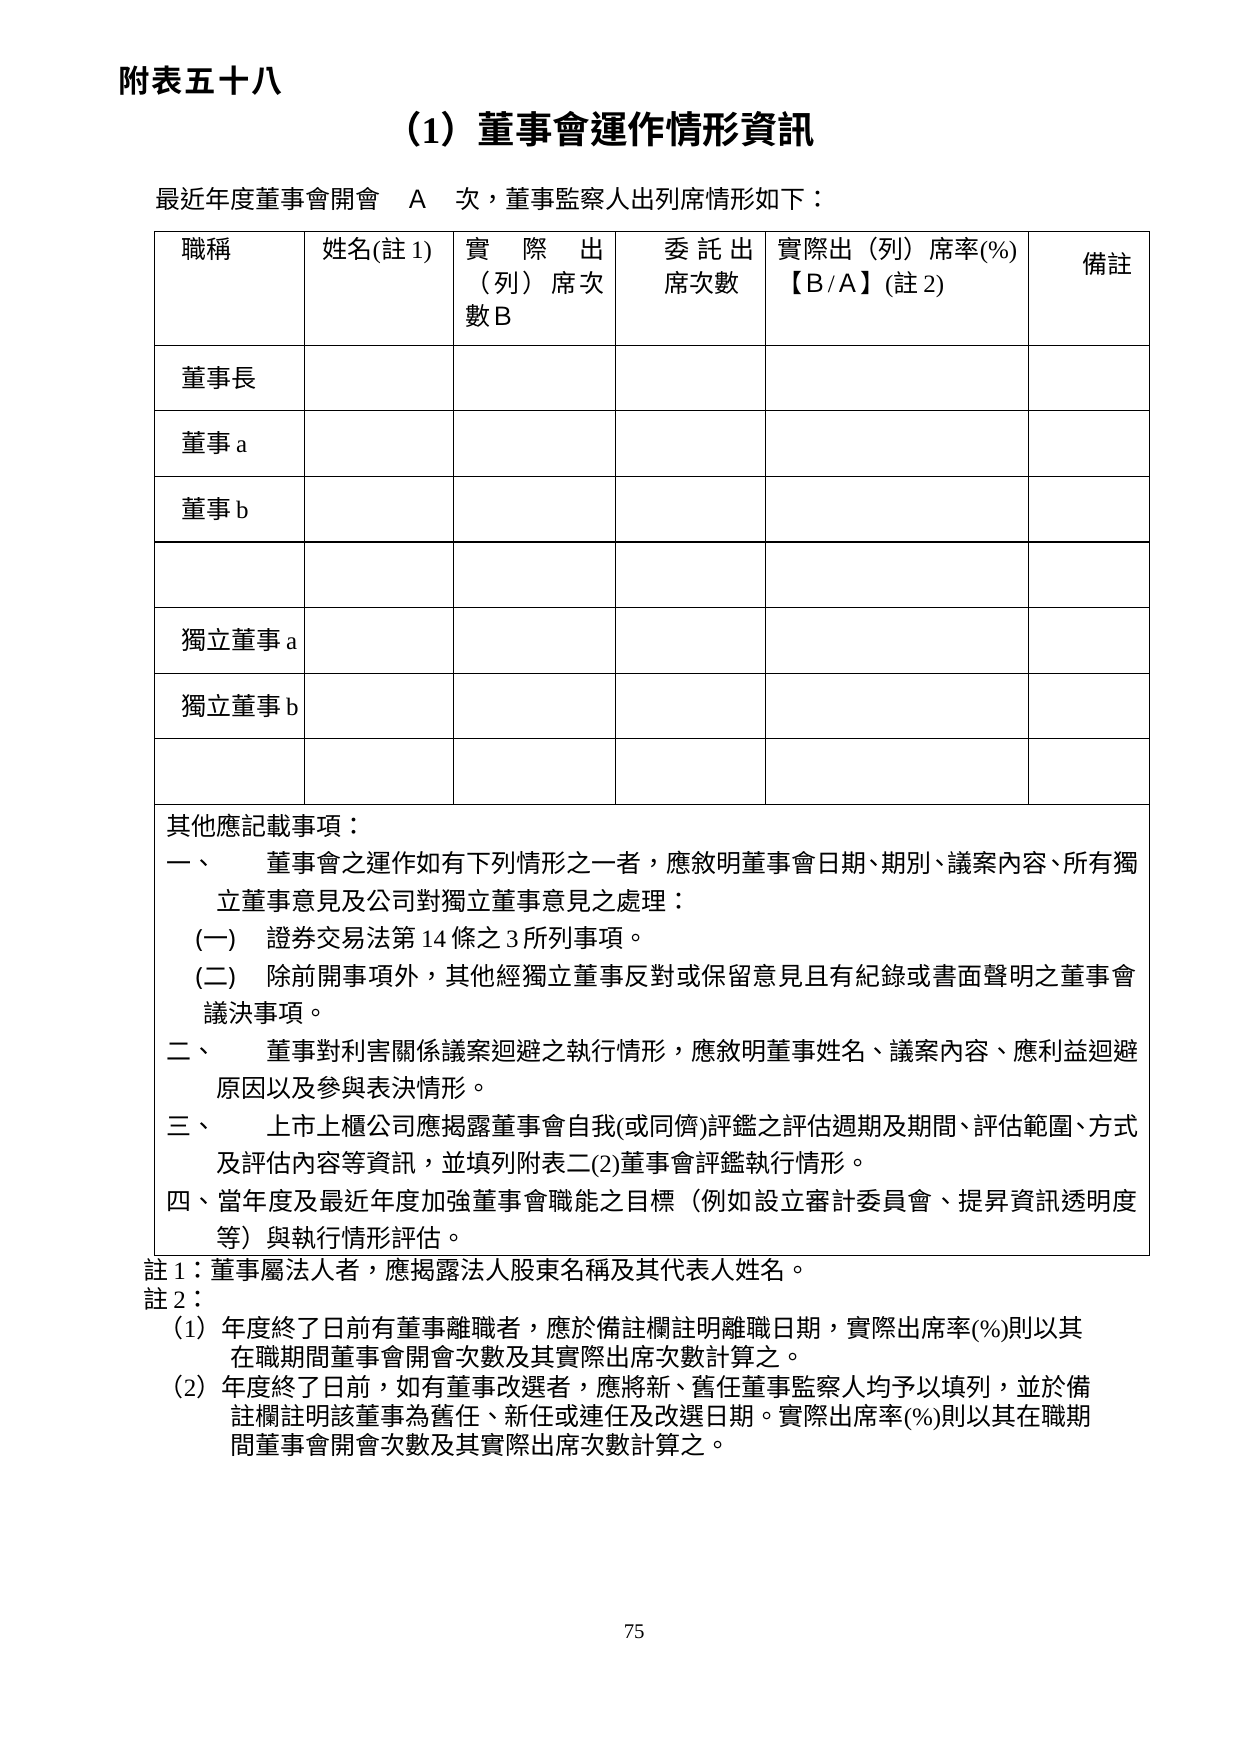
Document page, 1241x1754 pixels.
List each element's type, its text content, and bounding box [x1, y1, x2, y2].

table_cell [616, 608, 765, 673]
table_cell [616, 346, 765, 410]
table_header 委託出席次數 [616, 232, 765, 344]
table_cell [616, 411, 765, 476]
table_cell [1029, 608, 1149, 673]
table_cell 董事a [155, 411, 304, 476]
table_cell [1029, 739, 1149, 804]
table_cell [454, 477, 615, 541]
table_cell [766, 674, 1028, 738]
table_cell [305, 346, 453, 410]
table_cell 其他應記載事項： 董事會之運作如有下列情形之一者，應敘明董事會日期、期別、議案內容、所有獨立董事意見及公司對獨立董事意見之處理： 證券交易法第14條之3所列事項。 除前開事項外，其他經獨立董事反對或保留意見且有紀錄或書面聲明之董事會議決事項。 董事對利害關係議案迴避之執行情形，應敘明董事姓名、議案內容、應利益迴避原因以及參與表決情形。 上市上櫃公司應揭露董事會自我(或同儕)評鑑之評估週期及期間、評估範圍、方式及評估內容等資訊，並填列附表二(2)董事會評鑑執行情形。 四、當年度及最近年度加強董事會職能之目標（例如設立審計委員會、提昇資訊透明度等）與執行情形評估。 [155, 805, 1149, 1255]
table_header 實際出（列）席次數Ｂ [454, 232, 615, 344]
table_cell 獨立董事a [155, 608, 304, 673]
table_cell [766, 739, 1028, 804]
table_cell [1029, 346, 1149, 410]
table_cell [155, 739, 304, 804]
table_cell [616, 739, 765, 804]
table_cell [305, 739, 453, 804]
table_cell [1029, 543, 1149, 607]
text 註1：董事屬法人者，應揭露法人股東名稱及其代表人姓名。 [118, 1256, 1150, 1285]
text （1）董事會運作情形資訊 [49, 102, 1150, 154]
text （2）年度終了日前，如有董事改選者，應將新、舊任董事監察人均予以填列，並於備註欄註明該董事為舊任、新任或連任及改選日期。實際出席率(%)則以其在職期間董事會開會次數及其實際出席次數計算之。 [146, 1373, 1091, 1460]
table_cell [454, 543, 615, 607]
table_header 實際出（列）席率(%)【Ｂ/Ａ】(註2) [766, 232, 1028, 344]
table_cell [305, 543, 453, 607]
table_header 職稱 [155, 232, 304, 344]
table_cell [454, 674, 615, 738]
table_cell [454, 346, 615, 410]
table_header 姓名(註1) [305, 232, 453, 344]
table_cell 董事b [155, 477, 304, 541]
text 最近年度董事會開會 Ａ 次，董事監察人出列席情形如下： [156, 166, 1150, 218]
table_cell [766, 411, 1028, 476]
table_cell [1029, 411, 1149, 476]
table_cell [616, 477, 765, 541]
table_cell 獨立董事b [155, 674, 304, 738]
table_cell [155, 543, 304, 607]
table_cell [1029, 674, 1149, 738]
table_cell 董事長 [155, 346, 304, 410]
table_cell [616, 543, 765, 607]
table_cell [766, 346, 1028, 410]
table_cell [766, 543, 1028, 607]
table_cell [305, 608, 453, 673]
table_cell [305, 411, 453, 476]
table_cell [766, 608, 1028, 673]
table_header 備註 [1029, 232, 1149, 344]
text 附表五十八 [118, 57, 1150, 102]
text 註2： [118, 1285, 1150, 1314]
table_cell [766, 477, 1028, 541]
table_cell [454, 608, 615, 673]
table_cell [616, 674, 765, 738]
table_cell [305, 674, 453, 738]
table_cell [1029, 477, 1149, 541]
table_cell [305, 477, 453, 541]
table_cell [454, 411, 615, 476]
table_cell [454, 739, 615, 804]
text （1）年度終了日前有董事離職者，應於備註欄註明離職日期，實際出席率(%)則以其在職期間董事會開會次數及其實際出席次數計算之。 [146, 1314, 1091, 1373]
